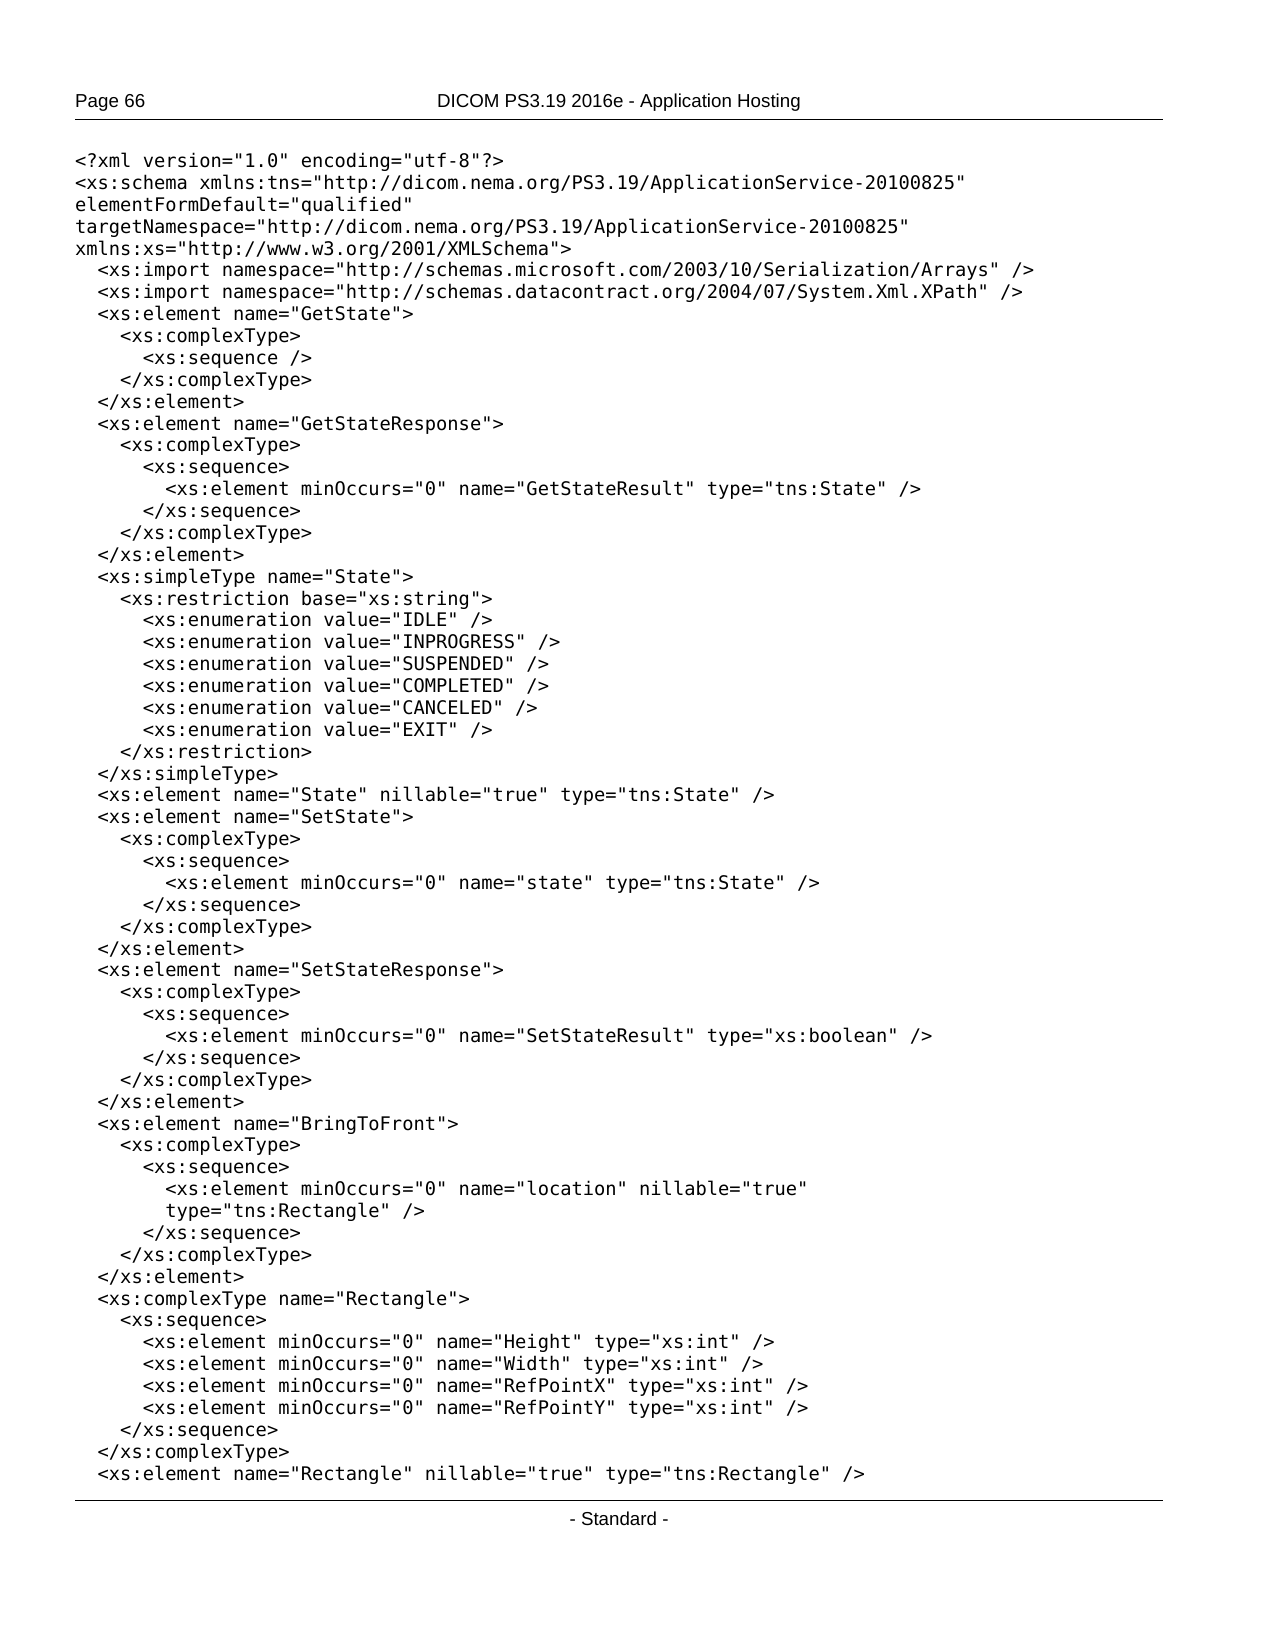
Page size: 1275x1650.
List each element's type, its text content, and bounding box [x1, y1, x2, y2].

text <?xml version="1.0" encoding="utf-8"?> <xs:schema xmlns:tns="http://dicom.nema.org/PS3.19/ApplicationService-20100825" elementFormDefault="qualified" targetNamespace="http://dicom.nema.org/PS3.19/ApplicationService-20100825" xmlns:xs="http://www.w3.org/2001/XMLSchema"> <xs:import namespace="http://schemas.microsoft.com/2003/10/Serialization/Arrays" /> <xs:import namespace="http://schemas.datacontract.org/2004/07/System.Xml.XPath" /> <xs:element name="GetState"> <xs:complexType> <xs:sequence /> </xs:complexType> </xs:element> <xs:element name="GetStateResponse"> <xs:complexType> <xs:sequence> <xs:element minOccurs="0" name="GetStateResult" type="tns:State" /> </xs:sequence> </xs:complexType> </xs:element> <xs:simpleType name="State"> <xs:restriction base="xs:string"> <xs:enumeration value="IDLE" /> <xs:enumeration value="INPROGRESS" /> <xs:enumeration value="SUSPENDED" /> <xs:enumeration value="COMPLETED" /> <xs:enumeration value="CANCELED" /> <xs:enumeration value="EXIT" /> </xs:restriction> </xs:simpleType> <xs:element name="State" nillable="true" type="tns:State" /> <xs:element name="SetState"> <xs:complexType> <xs:sequence> <xs:element minOccurs="0" name="state" type="tns:State" /> </xs:sequence> </xs:complexType> </xs:element> <xs:element name="SetStateResponse"> <xs:complexType> <xs:sequence> <xs:element minOccurs="0" name="SetStateResult" type="xs:boolean" /> </xs:sequence> </xs:complexType> </xs:element> <xs:element name="BringToFront"> <xs:complexType> <xs:sequence> <xs:element minOccurs="0" name="location" nillable="true" type="tns:Rectangle" /> </xs:sequence> </xs:complexType> </xs:element> <xs:complexType name="Rectangle"> <xs:sequence> <xs:element minOccurs="0" name="Height" type="xs:int" /> <xs:element minOccurs="0" name="Width" type="xs:int" /> <xs:element minOccurs="0" name="RefPointX" type="xs:int" /> <xs:element minOccurs="0" name="RefPointY" type="xs:int" /> </xs:sequence> </xs:complexType> <xs:element name="Rectangle" nillable="true" type="tns:Rectangle" /> [75, 150, 1162, 1484]
